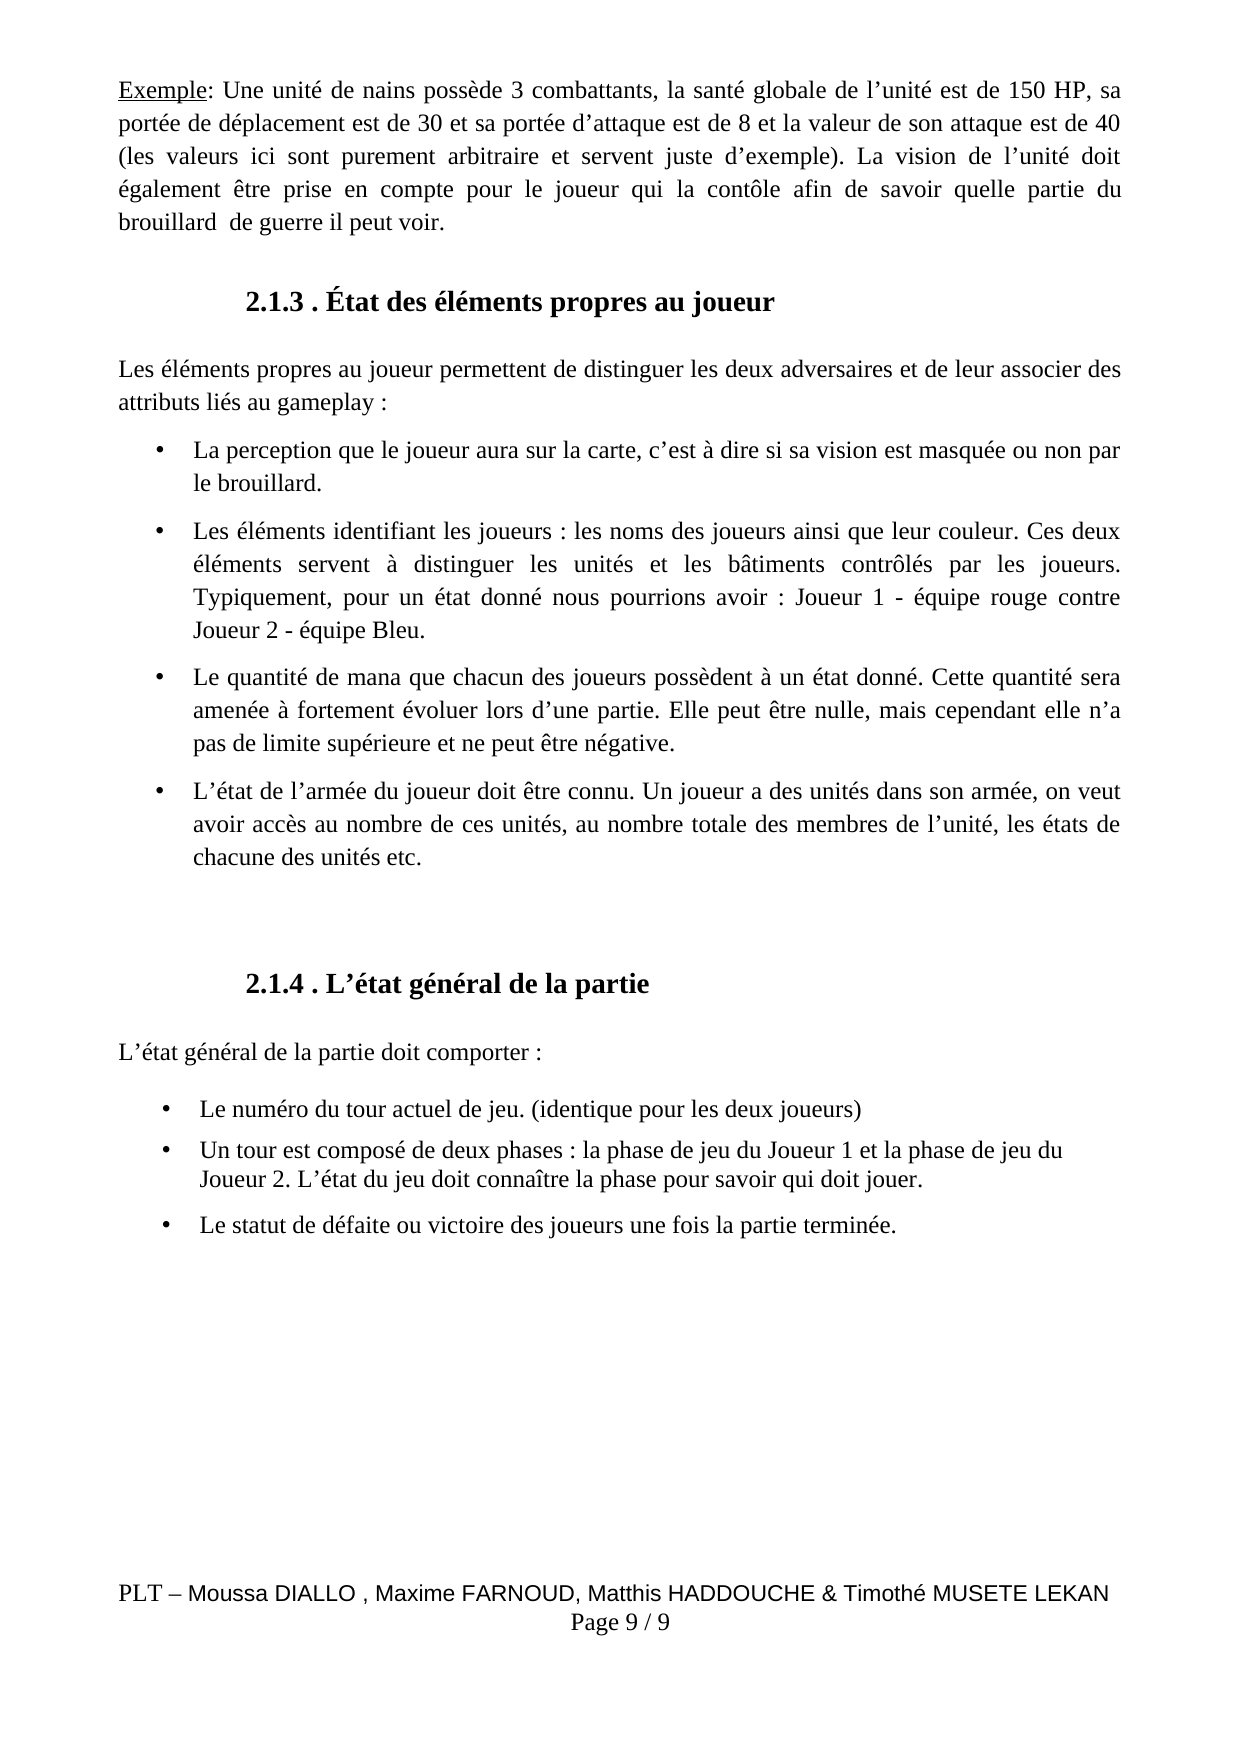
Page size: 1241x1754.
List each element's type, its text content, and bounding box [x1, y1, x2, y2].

list Le quantité de mana que chacun des joueurs possèdent à un état donné. Cette quantité sera amenée à fortement évoluer lors d’une partie. Elle peut être nulle, mais cependant elle n’a pas de limite supérieure et ne peut être négative. [155, 662, 1122, 757]
list L’état de l’armée du joueur doit être connu. Un joueur a des unités dans son armée, on veut avoir accès au nombre de ces unités, au nombre totale des membres de l’unité, les états de chacune des unités etc. [155, 776, 1122, 871]
list Un tour est composé de deux phases : la phase de jeu du Joueur 1 et la phase de jeu du Joueur 2. L’état du jeu doit connaître la phase pour savoir qui doit jouer. [162, 1135, 1122, 1193]
text L’état général de la partie doit comporter : [118, 1037, 1122, 1066]
subtitle L’état général de la partie [238, 966, 1122, 1000]
list Le numéro du tour actuel de jeu. (identique pour les deux joueurs) [162, 1094, 1122, 1123]
subtitle État des éléments propres au joueur [238, 284, 1122, 317]
text Les éléments propres au joueur permettent de distinguer les deux adversaires et de leur associer des attributs liés au gameplay : [118, 354, 1122, 416]
list Les éléments identifiant les joueurs : les noms des joueurs ainsi que leur couleur. Ces deux éléments servent à distinguer les unités et les bâtiments contrôlés par les joueurs. Typiquement, pour un état donné nous pourrions avoir : Joueur 1 - équipe rouge contre Joueur 2 - équipe Bleu. [155, 516, 1122, 643]
text Exemple: Une unité de nains possède 3 combattants, la santé globale de l’unité est de 150 HP, sa portée de déplacement est de 30 et sa portée d’attaque est de 8 et la valeur de son attaque est de 40 (les valeurs ici sont purement arbitraire et servent juste d’exemple). La vision de l’unité doit également être prise en compte pour le joueur qui la contôle afin de savoir quelle partie du brouillard de guerre il peut voir. [118, 75, 1122, 236]
list Le statut de défaite ou victoire des joueurs une fois la partie terminée. [162, 1211, 1122, 1239]
list La perception que le joueur aura sur la carte, c’est à dire si sa vision est masquée ou non par le brouillard. [156, 435, 1122, 497]
